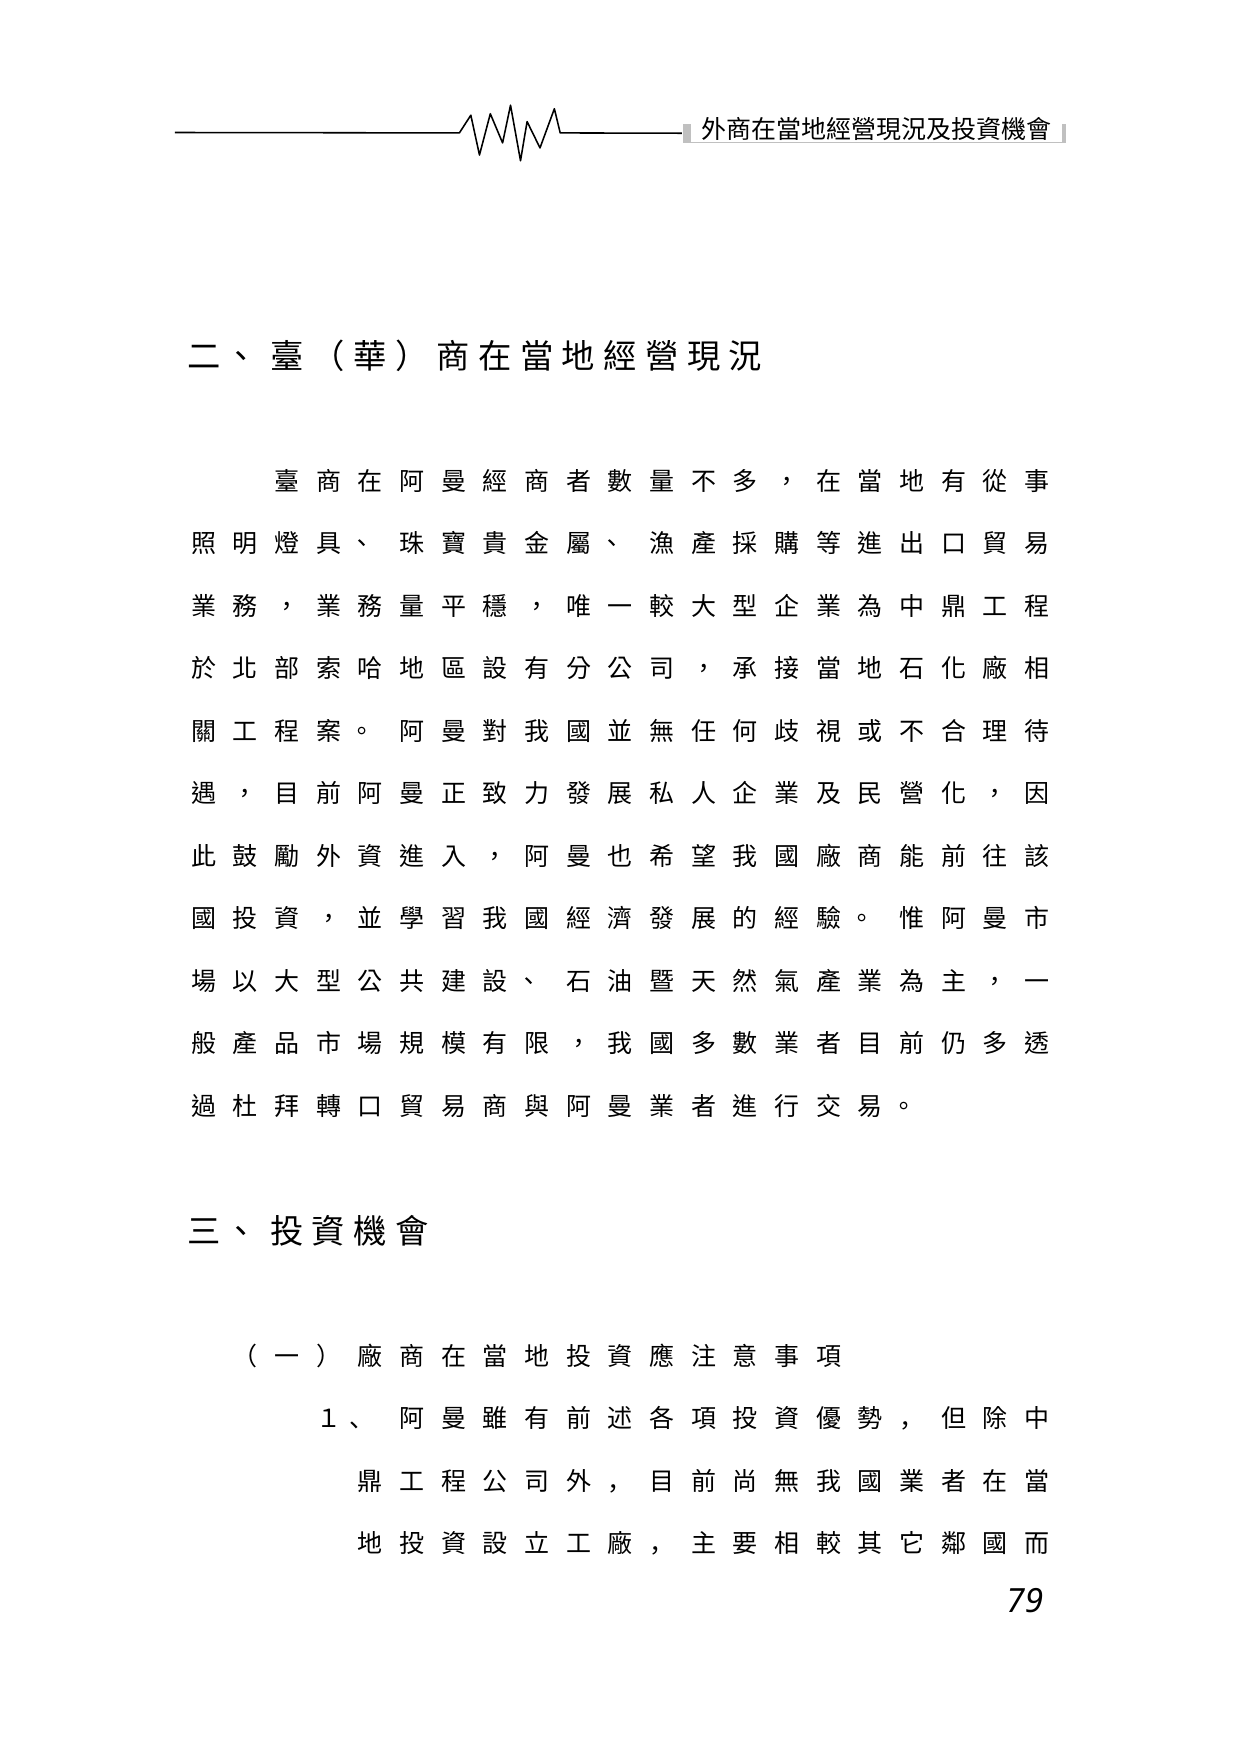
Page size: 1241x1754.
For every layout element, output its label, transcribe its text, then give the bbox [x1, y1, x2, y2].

text 二、臺（華）商在當地經營現況 [183, 313, 1058, 375]
text 三、投資機會 [183, 1188, 1058, 1250]
text （一）廠商在當地投資應注意事項 [207, 1313, 1058, 1375]
text 臺商在阿曼經商者數量不多，在當地有從事照明燈具、珠寶貴金屬、漁產採購等進出口貿易業務，業務量平穩，唯一較大型企業為中鼎工程於北部索哈地區設有分公司，承接當地石化廠相關工程案。阿曼對我國並無任何歧視或不合理待遇，目前阿曼正致力發展私人企業及民營化，因此鼓勵外資進入，阿曼也希望我國廠商能前往該國投資，並學習我國經濟發展的經驗。惟阿曼市場以大型公共建設、石油暨天然氣產業為主，一般產品市場規模有限，我國多數業者目前仍多透過杜拜轉口貿易商與阿曼業者進行交易。 [183, 438, 1058, 1125]
text １、阿曼雖有前述各項投資優勢，但除中鼎工程公司外，目前尚無我國業者在當地投資設立工廠，主要相較其它鄰國而 [281, 1375, 1058, 1563]
